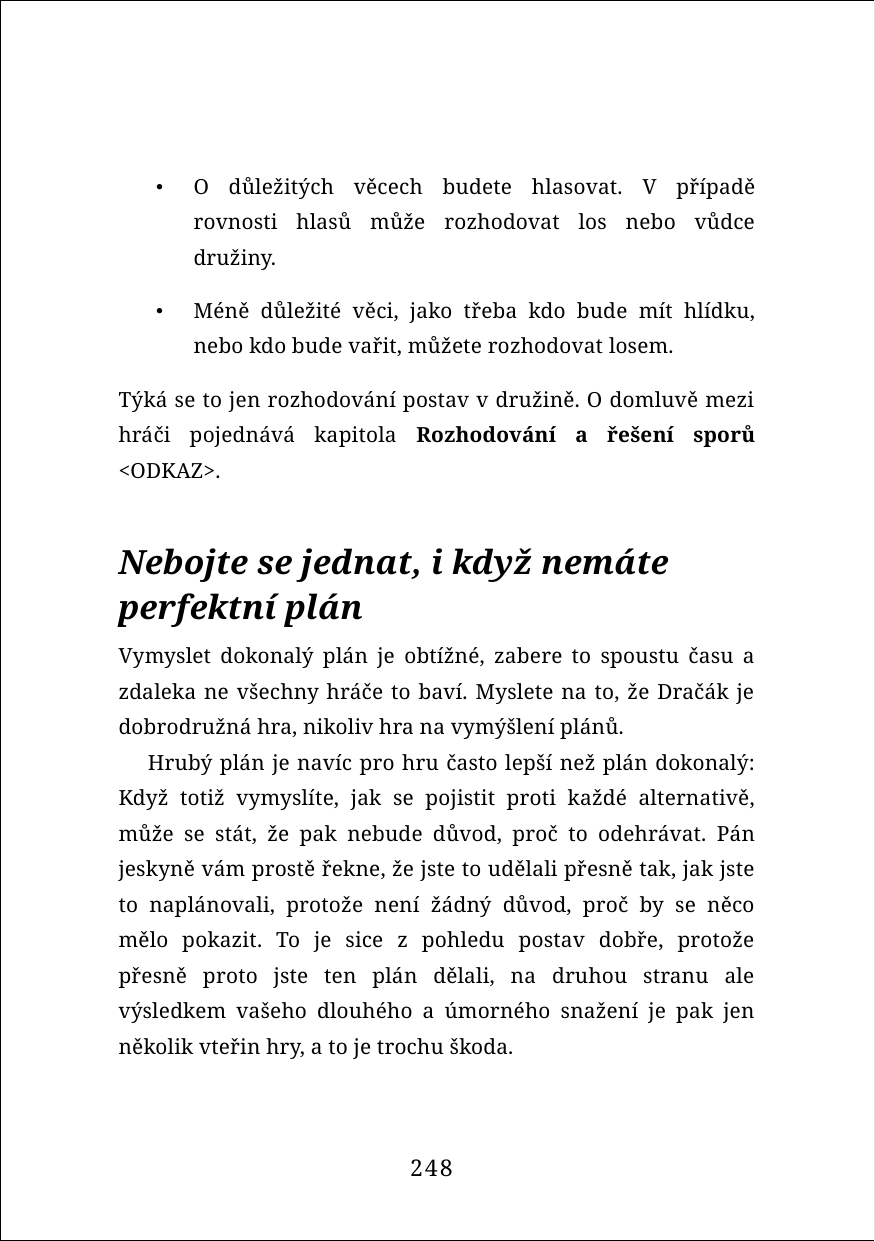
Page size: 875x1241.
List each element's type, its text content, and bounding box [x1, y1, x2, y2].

list Méně důležité věci, jako třeba kdo bude mít hlídku, nebo kdo bude vařit, můžete rozhodovat losem. [156, 296, 756, 360]
text Týká se to jen rozhodování postav v družině. O domluvě mezi hráči pojednává kapitola Rozhodování a řešení sporů <ODKAZ>. [118, 385, 756, 484]
list O důležitých věcech budete hlasovat. V případě rovnosti hlasů může rozhodovat los nebo vůdce družiny. [156, 172, 756, 271]
text Vymyslet dokonalý plán je obtížné, zabere to spoustu času a zdaleka ne všechny hráče to baví. Myslete na to, že Dračák je dobrodružná hra, nikoliv hra na vymýšlení plánů. Hrubý plán je navíc pro hru často lepší než plán dokonalý: Když totiž vymyslíte, jak se pojistit proti každé alternativě, může se stát, že pak nebude důvod, proč to odehrávat. Pán jeskyně vám prostě řekne, že jste to udělali přesně tak, jak jste to naplánovali, protože není žádný důvod, proč by se něco mělo pokazit. To je sice z pohledu postav dobře, protože přesně proto jste ten plán dělali, na druhou stranu ale výsledkem vašeho dlouhého a úmorného snažení je pak jen několik vteřin hry, a to je trochu škoda. [118, 641, 756, 1060]
subtitle Nebojte se jednat, i když nemáte perfektní plán [118, 539, 756, 629]
